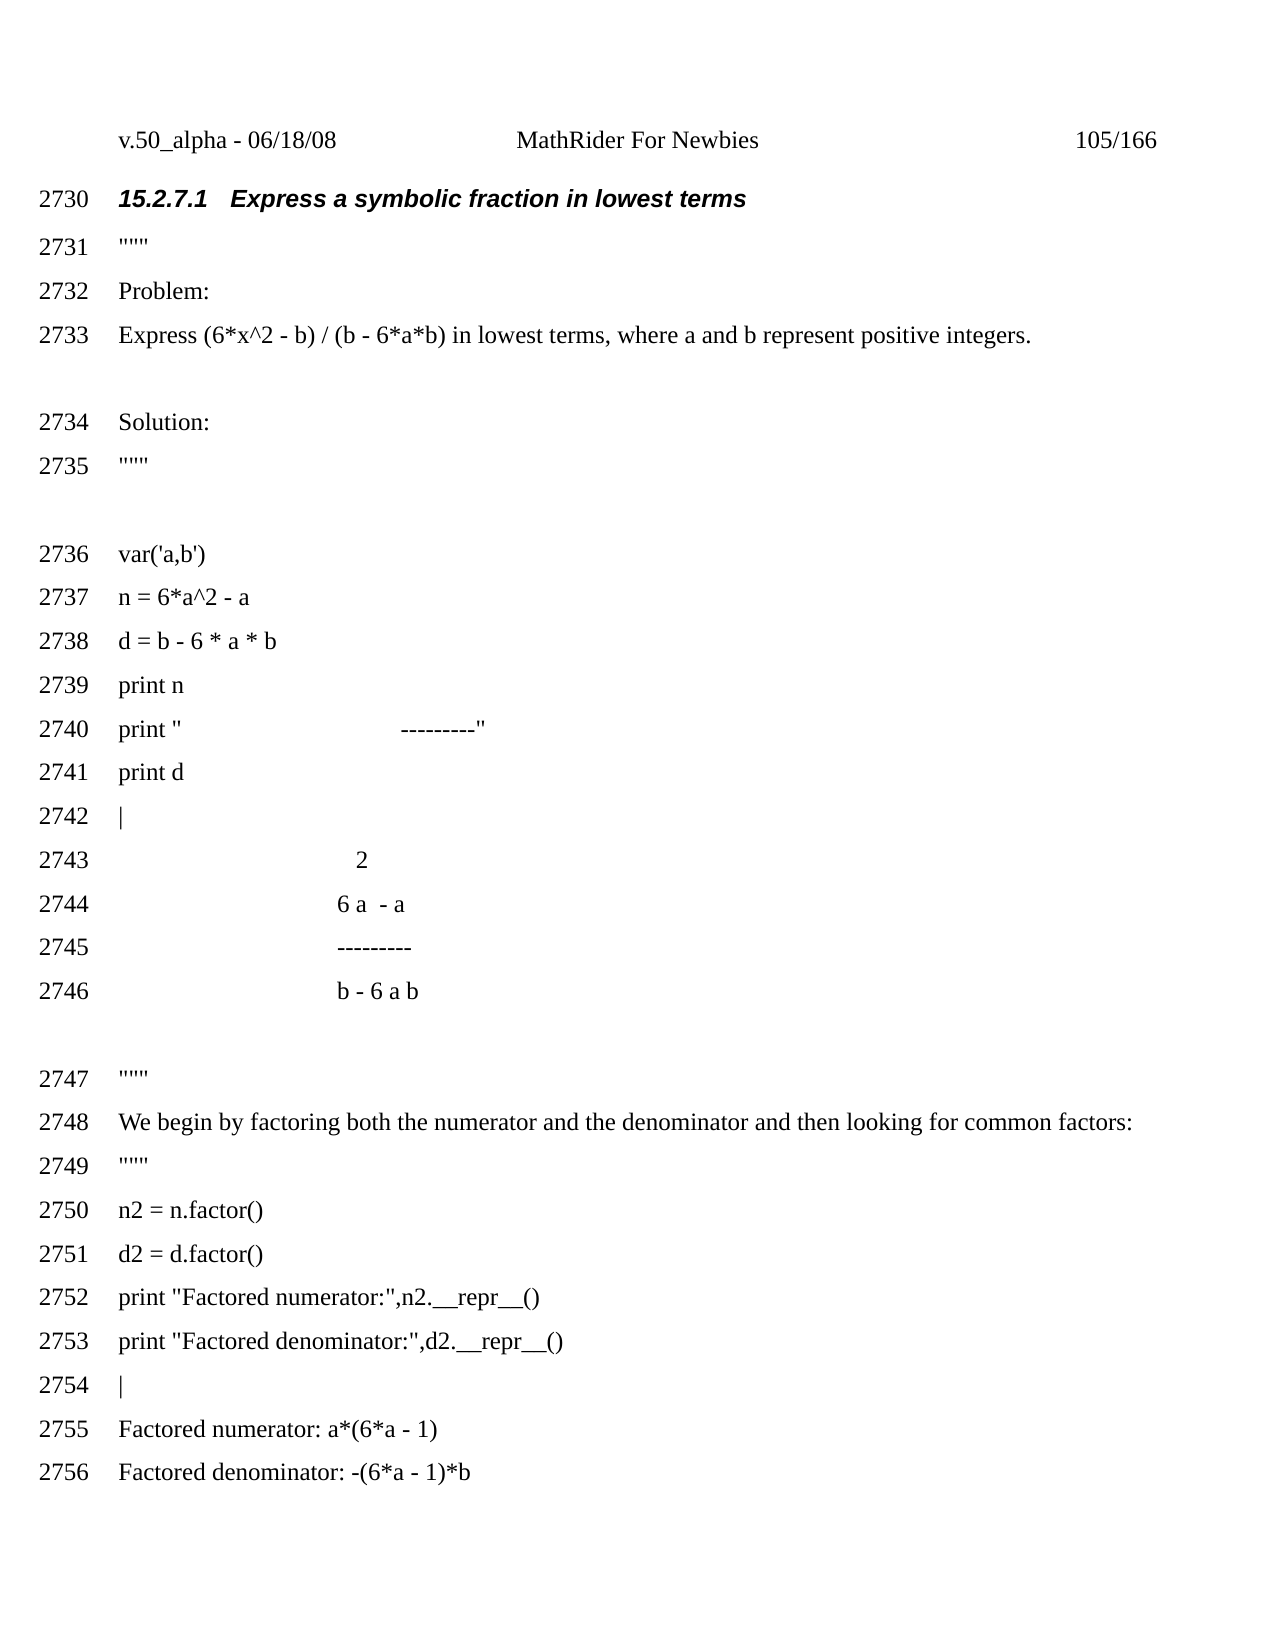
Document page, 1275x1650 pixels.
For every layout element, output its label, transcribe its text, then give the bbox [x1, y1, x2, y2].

text Factored numerator: a*(6*a - 1) [118, 1414, 1157, 1442]
text print d [118, 757, 1157, 786]
text print "Factored denominator:",d2.__repr__() [118, 1326, 1157, 1355]
text """ [118, 451, 1157, 480]
text Problem: [118, 276, 1157, 305]
text We begin by factoring both the numerator and the denominator and then looking for common factors: [118, 1107, 1157, 1136]
subtitle Express a symbolic fraction in lowest terms [118, 184, 1157, 212]
text """ [118, 232, 1157, 261]
text b - 6 a b [118, 976, 1157, 1005]
text 6 a - a [118, 889, 1157, 917]
text print " ---------" [118, 714, 1157, 742]
text print "Factored numerator:",n2.__repr__() [118, 1282, 1157, 1311]
text | [118, 801, 1157, 830]
text """ [118, 1151, 1157, 1180]
text Express (6*x^2 - b) / (b - 6*a*b) in lowest terms, where a and b represent positive integers. [118, 320, 1157, 349]
text d2 = d.factor() [118, 1239, 1157, 1267]
text 2 [118, 845, 1157, 874]
text var('a,b') [118, 539, 1157, 567]
text | [118, 1370, 1157, 1399]
text """ [118, 1064, 1157, 1092]
text print n [118, 670, 1157, 699]
text n = 6*a^2 - a [118, 582, 1157, 611]
text --------- [118, 932, 1157, 961]
text d = b - 6 * a * b [118, 626, 1157, 655]
text Solution: [118, 407, 1157, 436]
text Factored denominator: -(6*a - 1)*b [118, 1457, 1157, 1486]
text n2 = n.factor() [118, 1195, 1157, 1224]
